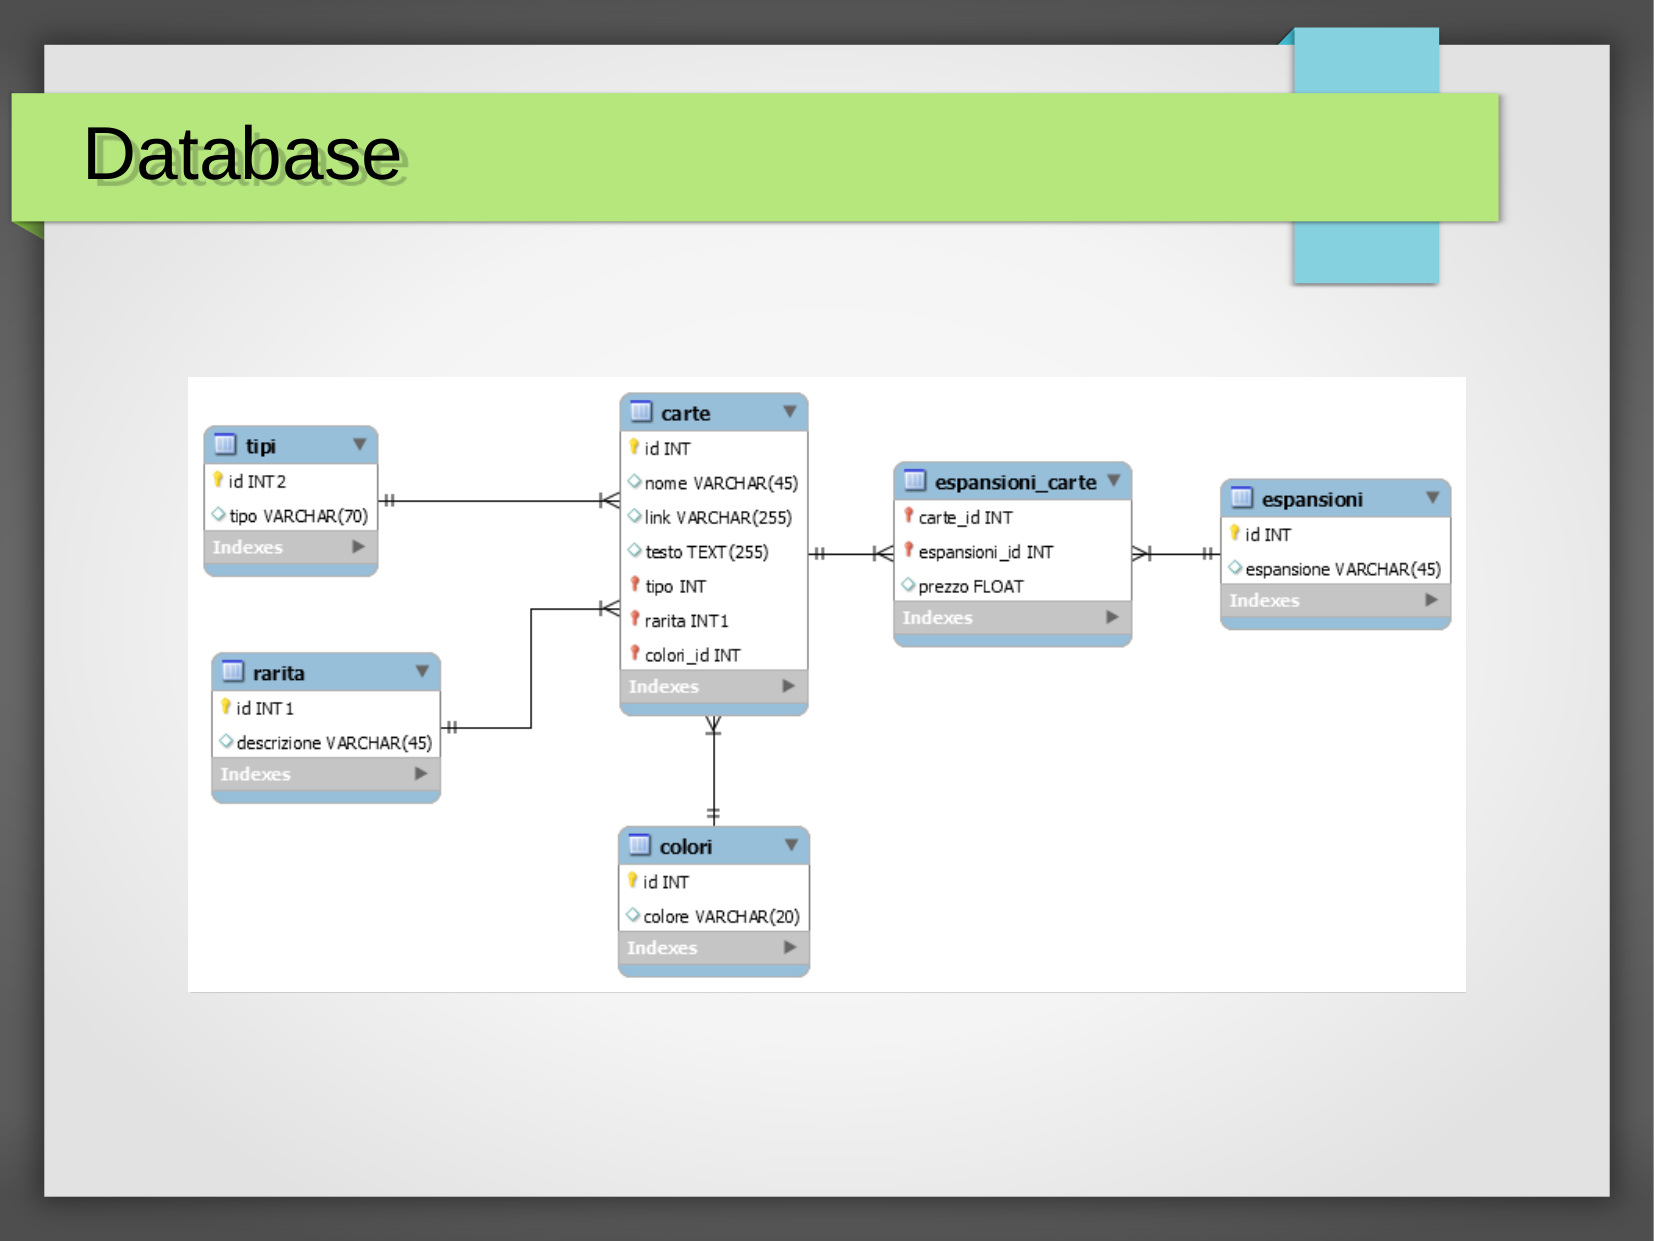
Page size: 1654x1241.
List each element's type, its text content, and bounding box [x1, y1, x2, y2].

title Database [82, 94, 1264, 213]
picture [0, 0, 1654, 1241]
